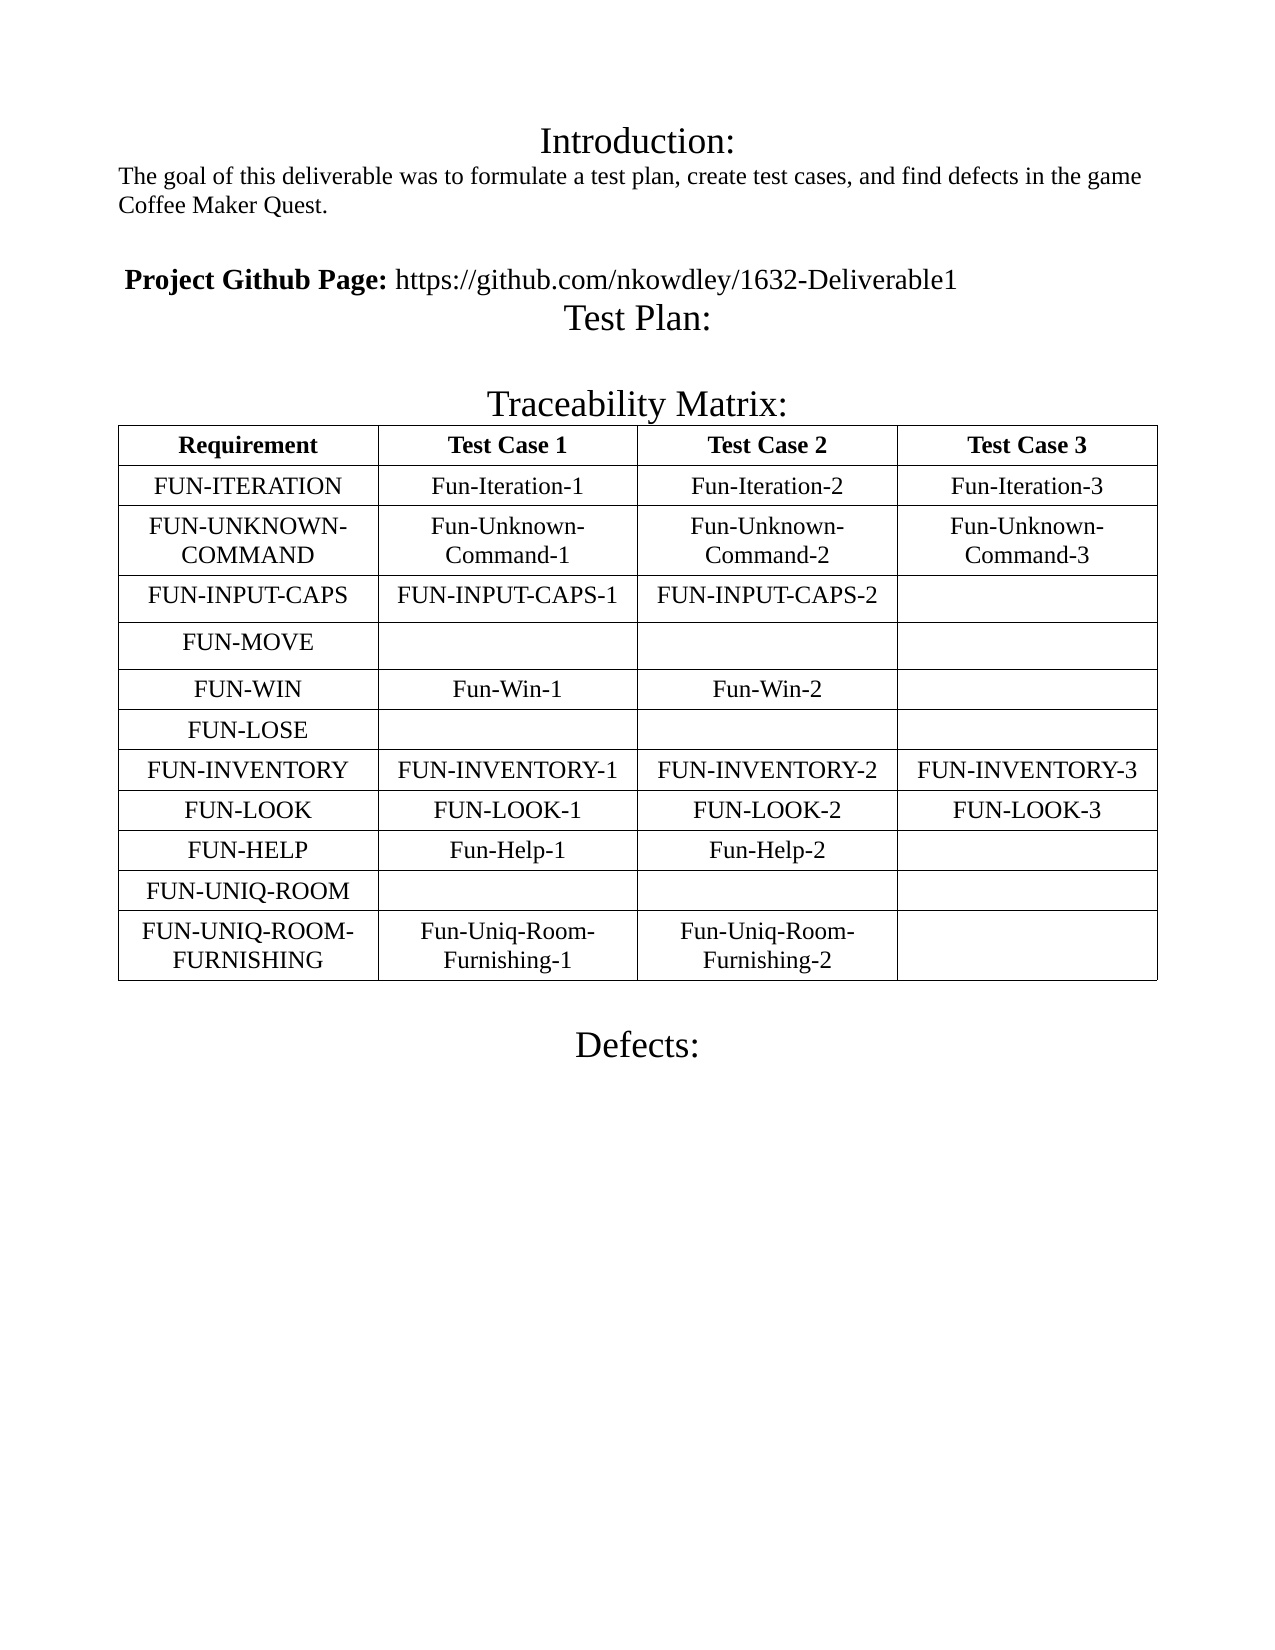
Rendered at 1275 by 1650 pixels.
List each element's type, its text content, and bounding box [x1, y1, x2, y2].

table_cell [379, 710, 637, 749]
table_cell Fun-Iteration-1 [379, 466, 637, 505]
table_header Test Case 3 [898, 426, 1157, 465]
table_cell Fun-Help-2 [638, 831, 897, 870]
table_cell FUN-INVENTORY [119, 750, 378, 789]
table_cell FUN-UNIQ-ROOM-FURNISHING [119, 911, 378, 979]
table_cell [898, 670, 1157, 709]
text Test Plan: [118, 295, 1157, 338]
table_cell FUN-UNKNOWN-COMMAND [119, 506, 378, 574]
table_cell Fun-Unknown-Command-1 [379, 506, 637, 574]
table_cell FUN-INVENTORY-2 [638, 750, 897, 789]
text Defects: [118, 1023, 1157, 1066]
text Introduction: [118, 118, 1157, 161]
table_cell Fun-Win-1 [379, 670, 637, 709]
table_cell FUN-LOOK-1 [379, 791, 637, 830]
text Traceability Matrix: [118, 382, 1157, 425]
table_cell [898, 623, 1157, 668]
table_cell Fun-Win-2 [638, 670, 897, 709]
table_cell [638, 623, 897, 668]
table_cell FUN-LOOK-2 [638, 791, 897, 830]
table_cell [898, 911, 1157, 979]
table_cell Fun-Iteration-2 [638, 466, 897, 505]
table_cell Fun-Unknown-Command-3 [898, 506, 1157, 574]
table_cell FUN-LOOK [119, 791, 378, 830]
table_header Test Case 1 [379, 426, 637, 465]
table_cell FUN-MOVE [119, 623, 378, 668]
table_cell FUN-INPUT-CAPS-1 [379, 576, 637, 622]
table_cell [379, 871, 637, 910]
table_header Test Case 2 [638, 426, 897, 465]
table_cell FUN-ITERATION [119, 466, 378, 505]
table_cell [898, 831, 1157, 870]
table_cell [638, 710, 897, 749]
table_cell [898, 576, 1157, 622]
table_cell Fun-Iteration-3 [898, 466, 1157, 505]
table_cell FUN-LOOK-3 [898, 791, 1157, 830]
table_cell [638, 871, 897, 910]
table_header Requirement [119, 426, 378, 465]
table_cell FUN-INPUT-CAPS-2 [638, 576, 897, 622]
table_cell [898, 710, 1157, 749]
table_cell FUN-LOSE [119, 710, 378, 749]
table_cell Fun-Help-1 [379, 831, 637, 870]
text Project Github Page: https://github.com/nkowdley/1632-Deliverable1 [118, 262, 1157, 295]
table_cell FUN-WIN [119, 670, 378, 709]
table_cell FUN-INVENTORY-3 [898, 750, 1157, 789]
table_cell FUN-INPUT-CAPS [119, 576, 378, 622]
table_cell [379, 623, 637, 668]
table_cell [898, 871, 1157, 910]
table_cell FUN-UNIQ-ROOM [119, 871, 378, 910]
table_cell FUN-INVENTORY-1 [379, 750, 637, 789]
table_cell FUN-HELP [119, 831, 378, 870]
table_cell Fun-Uniq-Room-Furnishing-2 [638, 911, 897, 979]
text The goal of this deliverable was to formulate a test plan, create test cases, and find defects in the game Coffee Maker Quest. [118, 161, 1157, 219]
table_cell Fun-Uniq-Room-Furnishing-1 [379, 911, 637, 979]
table_cell Fun-Unknown-Command-2 [638, 506, 897, 574]
